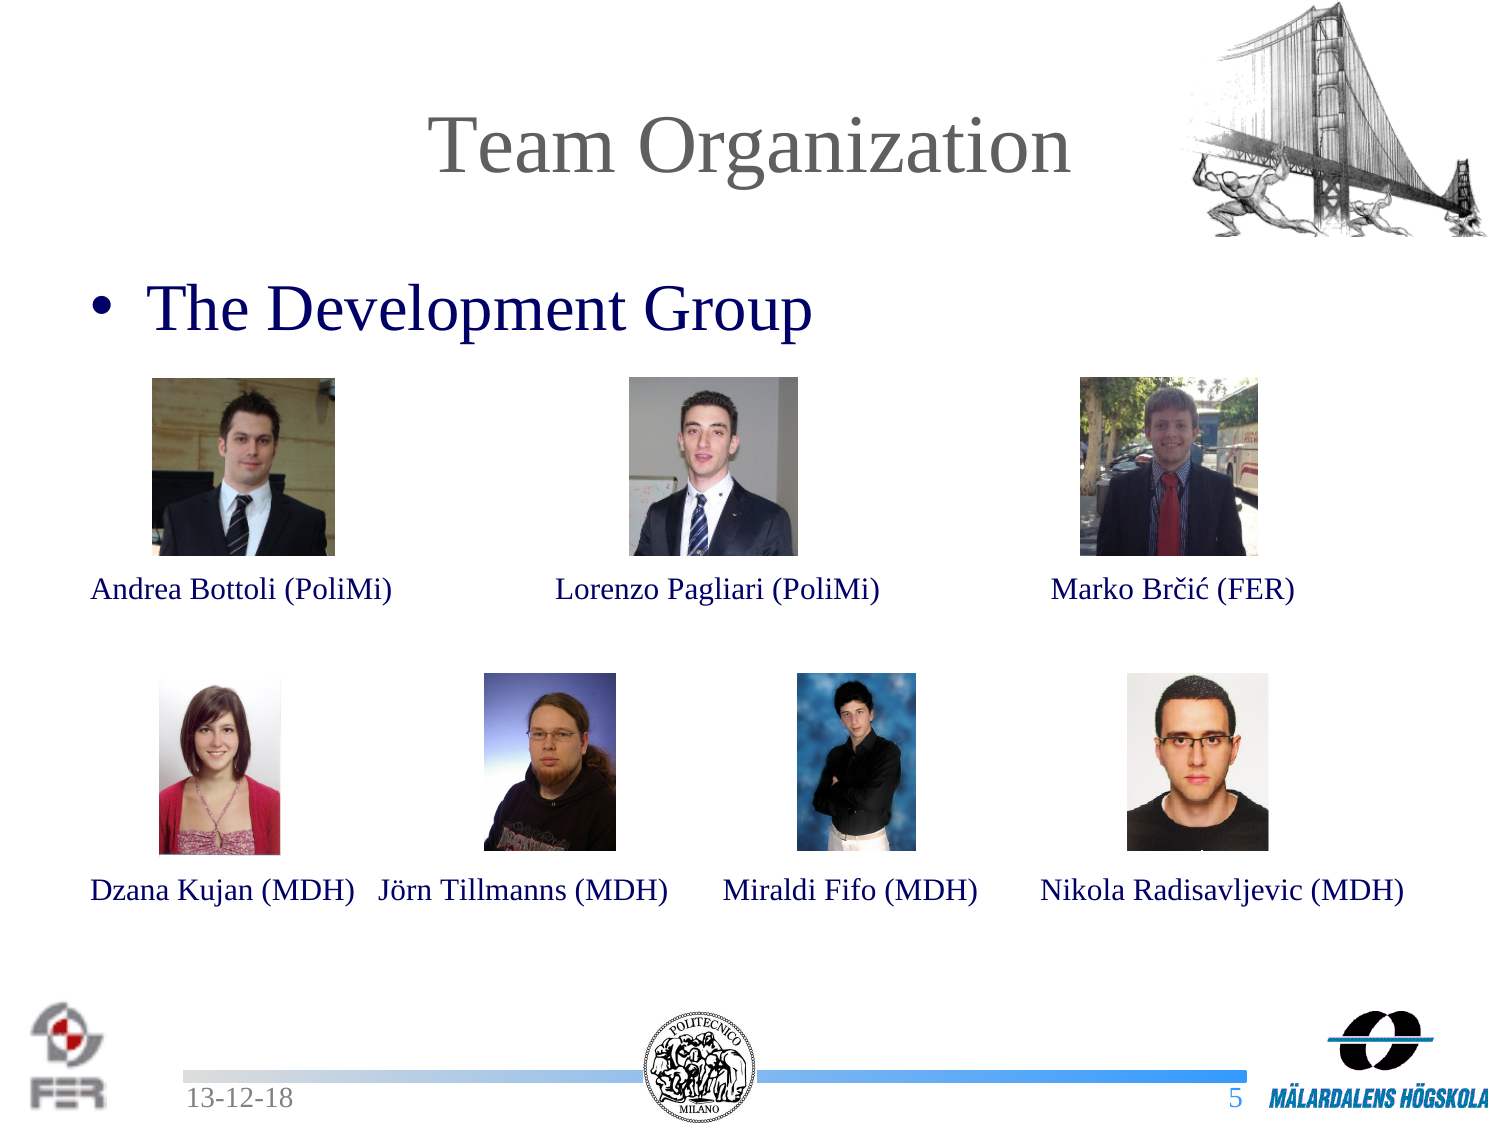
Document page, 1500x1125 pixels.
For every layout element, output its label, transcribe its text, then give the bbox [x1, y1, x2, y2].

picture [643, 1011, 757, 1123]
picture [29, 987, 107, 1125]
picture [1368, 1093, 1374, 1104]
text_box 13-12-18 [171, 1070, 396, 1114]
title Team Organization [75, 45, 1175, 233]
picture [152, 378, 335, 556]
picture [1454, 1091, 1459, 1108]
picture [1269, 1011, 1488, 1108]
picture [1175, 0, 1488, 237]
text_box [1186, 1070, 1258, 1114]
picture [1435, 1096, 1441, 1104]
list The Development Group Andrea Bottoli (PoliMi) Lorenzo Pagliari (PoliMi) Marko Brčić (FER) Dzana Kujan (MDH) Jörn Tillmanns (MDH) Miraldi Fifo (MDH) Nikola Radisavljevic (MDH) [75, 256, 1426, 1000]
